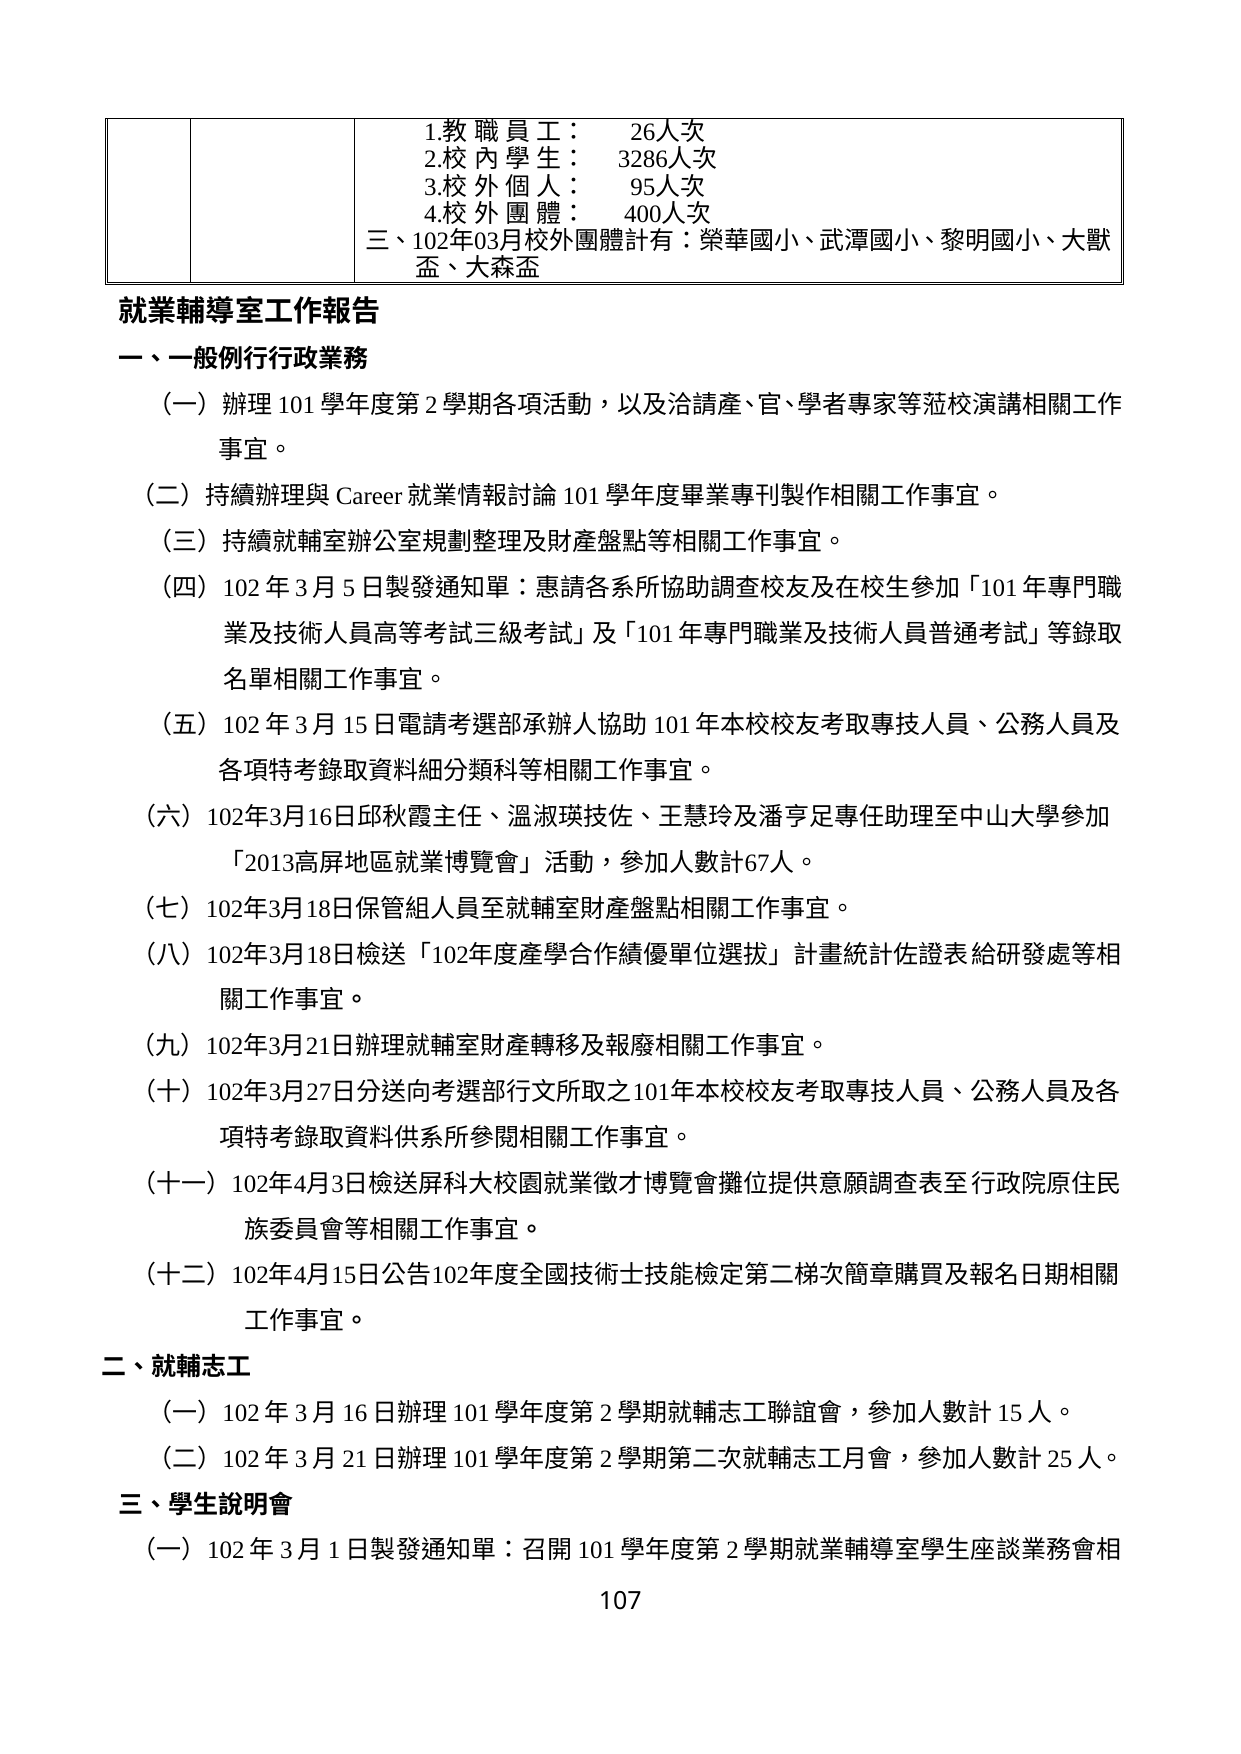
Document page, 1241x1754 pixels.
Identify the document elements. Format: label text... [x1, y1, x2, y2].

text （三）持續就輔室辦公室規劃整理及財產盤點等相關工作事宜。 [147, 514, 1122, 560]
text （十一）102年4月3日檢送屏科大校園就業徵才博覽會攤位提供意願調查表至行政院原住民族委員會等相關工作事宜。 [118, 1156, 1122, 1247]
text （八）102年3月18日檢送「102年度產學合作績優單位選拔」計畫統計佐證表給研發處等相關工作事宜。 [118, 926, 1122, 1018]
text （一）102年3月16日辦理101學年度第2學期就輔志工聯誼會，參加人數計15人。 [147, 1385, 1122, 1431]
text （十）102年3月27日分送向考選部行文所取之101年本校校友考取專技人員、公務人員及各項特考錄取資料供系所參閱相關工作事宜。 [118, 1064, 1122, 1156]
text 就業輔導室工作報告 [118, 285, 1122, 331]
table_cell [191, 119, 354, 282]
text （一）102年3月1日製發通知單：召開101學年度第2學期就業輔導室學生座談業務會相 [118, 1522, 1122, 1568]
text （二）持續辦理與Career就業情報討論101學年度畢業專刊製作相關工作事宜。 [118, 468, 1122, 514]
table_cell [108, 119, 190, 282]
text （五）102年3月15日電請考選部承辦人協助101年本校校友考取專技人員、公務人員及各項特考錄取資料細分類科等相關工作事宜。 [147, 697, 1122, 789]
text （六）102年3月16日邱秋霞主任、溫淑瑛技佐、王慧玲及潘亨足專任助理至中山大學參加「2013高屏地區就業博覽會」活動，參加人數計67人。 [118, 789, 1122, 881]
text （七）102年3月18日保管組人員至就輔室財產盤點相關工作事宜。 [118, 881, 1122, 926]
text （一）辦理101學年度第2學期各項活動，以及洽請產、官、學者專家等蒞校演講相關工作事宜。 [147, 376, 1122, 468]
text （九）102年3月21日辦理就輔室財產轉移及報廢相關工作事宜。 [118, 1018, 1122, 1064]
text 二、就輔志工 [89, 1339, 1122, 1385]
text 三、學生說明會 [118, 1476, 1122, 1522]
text （十二）102年4月15日公告102年度全國技術士技能檢定第二梯次簡章購買及報名日期相關工作事宜。 [118, 1247, 1122, 1339]
table_cell 1.教 職 員 工： 26人次 2.校 內 學 生： 3286人次 3.校 外 個 人： 95人次 4.校 外 團 體： 400人次 三、102年03月校外團體計有：榮華國小、武潭國小、黎明國小、大獸盃、大森盃 [355, 119, 1121, 282]
text （四）102年3月5日製發通知單：惠請各系所協助調查校友及在校生參加「101年專門職業及技術人員高等考試三級考試」及「101年專門職業及技術人員普通考試」等錄取名單相關工作事宜。 [147, 560, 1122, 697]
text （二）102年3月21日辦理101學年度第2學期第二次就輔志工月會，參加人數計25人。 [147, 1431, 1122, 1476]
text 一、一般例行行政業務 [118, 331, 1122, 376]
